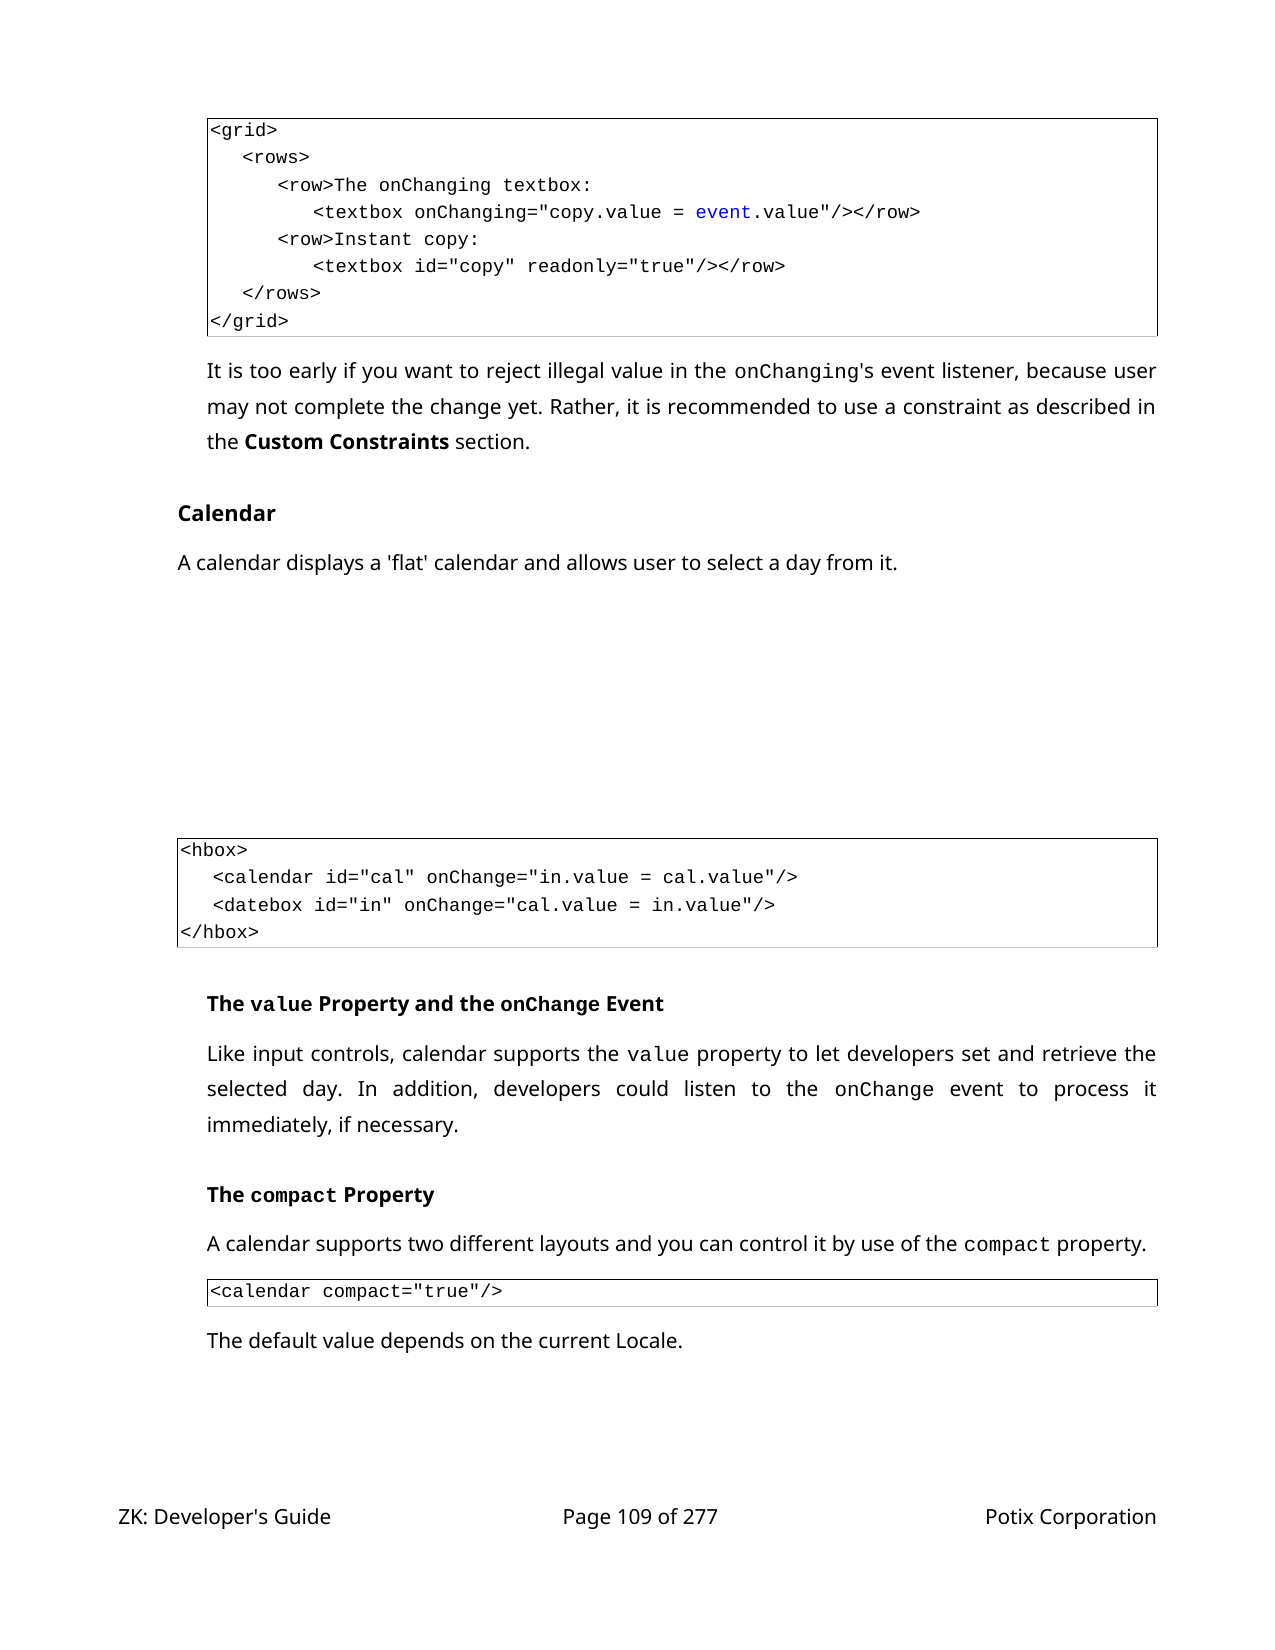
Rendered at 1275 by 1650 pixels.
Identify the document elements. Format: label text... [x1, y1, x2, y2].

text Like input controls, calendar supports the value property to let developers set and retrieve the selected day. In addition, developers could listen to the onChange event to process it immediately, if necessary. [207, 1039, 1157, 1138]
text </hbox> [178, 920, 1157, 947]
text <row>The onChanging textbox: [208, 172, 1157, 197]
text <hbox> [178, 839, 1157, 862]
text </grid> [208, 308, 1157, 336]
text <grid> [208, 119, 1157, 142]
text <textbox id="copy" readonly="true"/></row> [208, 254, 1157, 278]
text <calendar id="cal" onChange="in.value = cal.value"/> [178, 865, 1157, 889]
text </rows> [208, 281, 1157, 306]
text It is too early if you want to reject illegal value in the onChanging's event listener, because user may not complete the change yet. Rather, it is recommended to use a constraint as described in the Custom Constraints section. [207, 356, 1157, 455]
subtitle The value Property and the onChange Event [207, 989, 1157, 1018]
text <datebox id="in" onChange="cal.value = in.value"/> [178, 892, 1157, 917]
text The default value depends on the current Locale. [207, 1327, 1157, 1355]
text <textbox onChanging="copy.value = event.value"/></row> [208, 200, 1157, 224]
subtitle Calendar [177, 498, 1157, 528]
subtitle The compact Property [207, 1180, 1157, 1209]
text A calendar supports two different layouts and you can control it by use of the compact property. [207, 1229, 1157, 1258]
text A calendar displays a 'flat' calendar and allows user to select a day from it. [177, 548, 1157, 577]
text <row>Instant copy: [208, 227, 1157, 251]
text <rows> [208, 145, 1157, 169]
text <calendar compact="true"/> [208, 1280, 1157, 1306]
